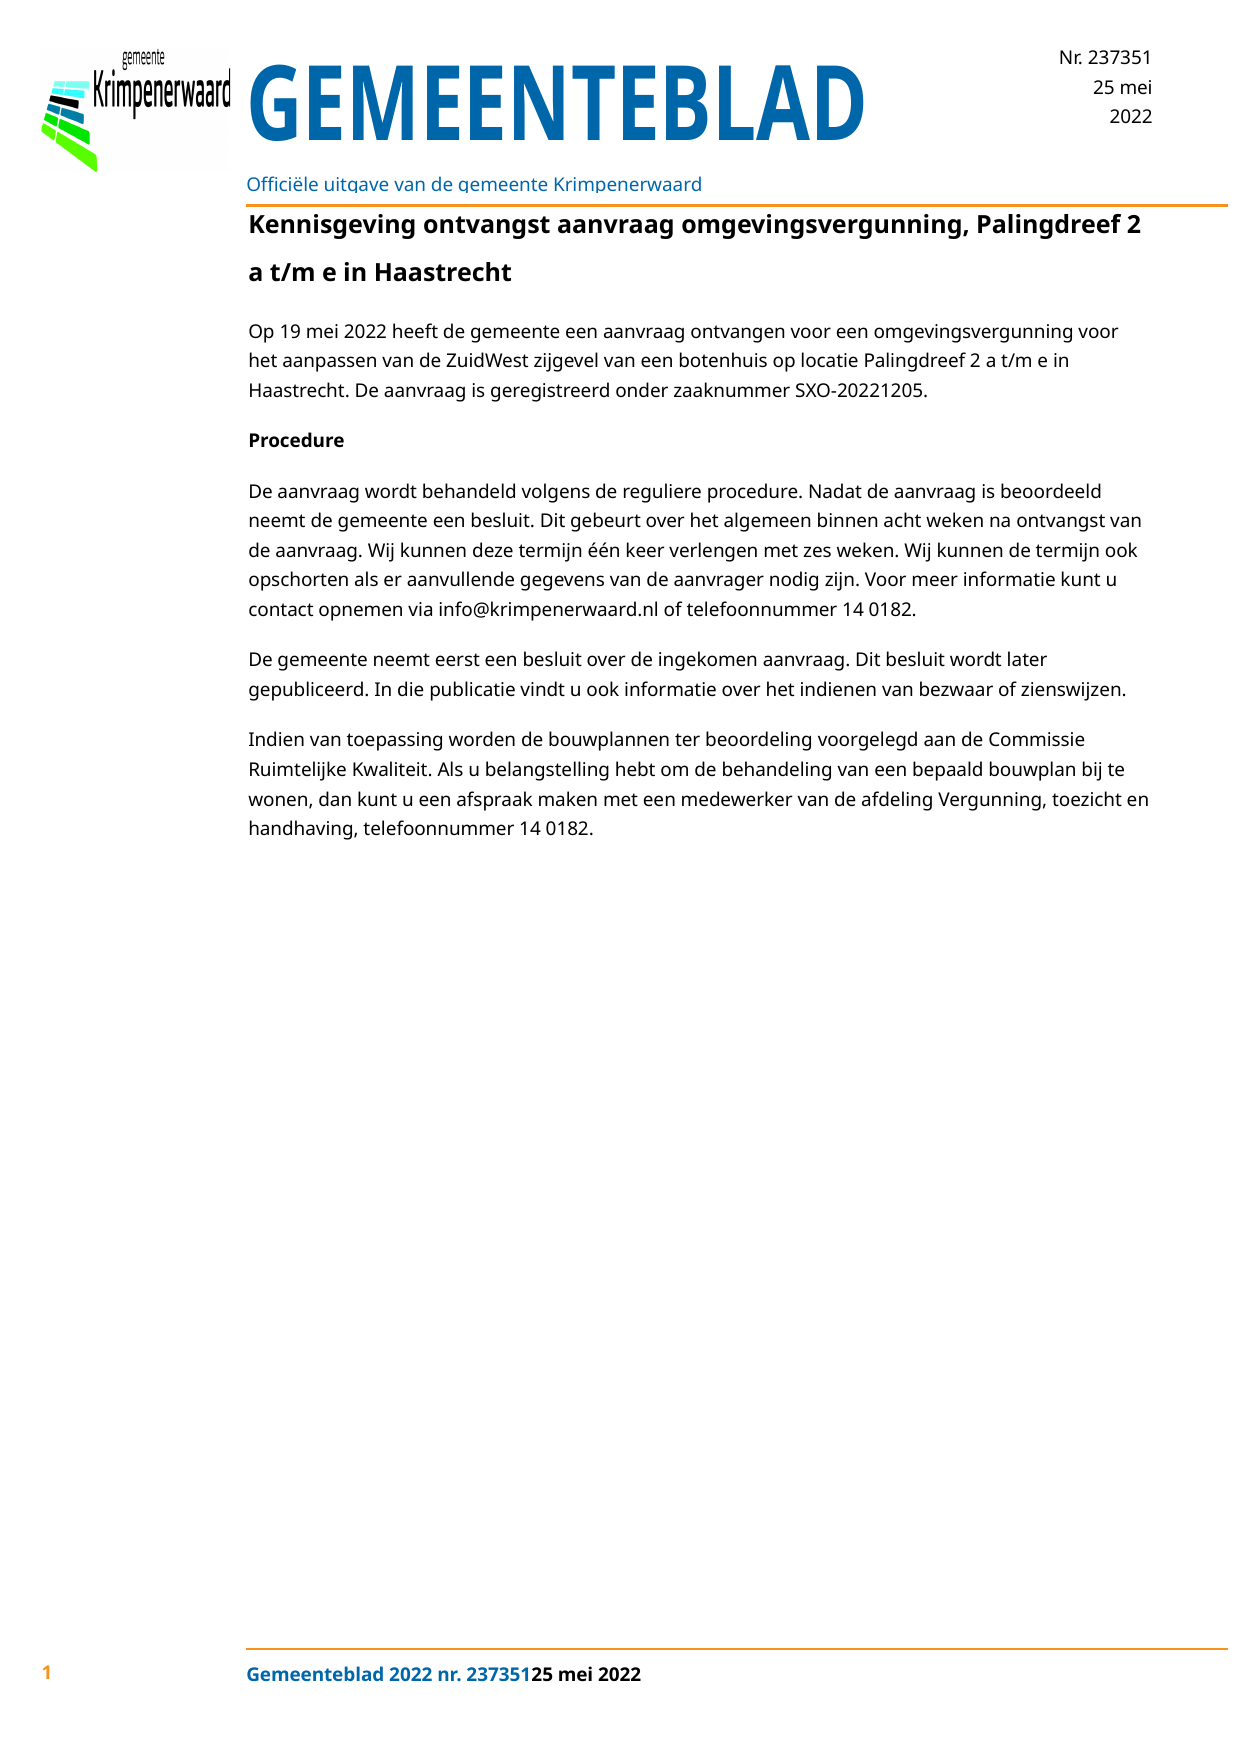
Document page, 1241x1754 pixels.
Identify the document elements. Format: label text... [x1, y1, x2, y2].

text De gemeente neemt eerst een besluit over de ingekomen aanvraag. Dit besluit wordt later gepubliceerd. In die publicatie vindt u ook informatie over het indienen van bezwaar of zienswijzen. [248, 647, 1152, 702]
text De aanvraag wordt behandeld volgens de reguliere procedure. Nadat de aanvraag is beoordeeld neemt de gemeente een besluit. Dit gebeurt over het algemeen binnen acht weken na ontvangst van de aanvraag. Wij kunnen deze termijn één keer verlengen met zes weken. Wij kunnen de termijn ook opschorten als er aanvullende gegevens van de aanvrager nodig zijn. Voor meer informatie kunt u contact opnemen via info@krimpenerwaard.nl of telefoonnummer 14 0182. [248, 478, 1152, 622]
picture [41, 47, 231, 172]
text Indien van toepassing worden de bouwplannen ter beoordeling voorgelegd aan de Commissie Ruimtelijke Kwaliteit. Als u belangstelling hebt om de behandeling van een bepaald bouwplan bij te wonen, dan kunt u een afspraak maken met een medewerker van de afdeling Vergunning, toezicht en handhaving, telefoonnummer 14 0182. [248, 727, 1152, 841]
text Kennisgeving ontvangst aanvraag omgevingsvergunning, Palingdreef 2 a t/m e in Haastrecht [248, 207, 1152, 288]
text Op 19 mei 2022 heeft de gemeente een aanvraag ontvangen voor een omgevingsvergunning voor het aanpassen van de ZuidWest zijgevel van een botenhuis op locatie Palingdreef 2 a t/m e in Haastrecht. De aanvraag is geregistreerd onder zaaknummer SXO-20221205. [248, 318, 1152, 403]
text Procedure [248, 427, 1152, 453]
